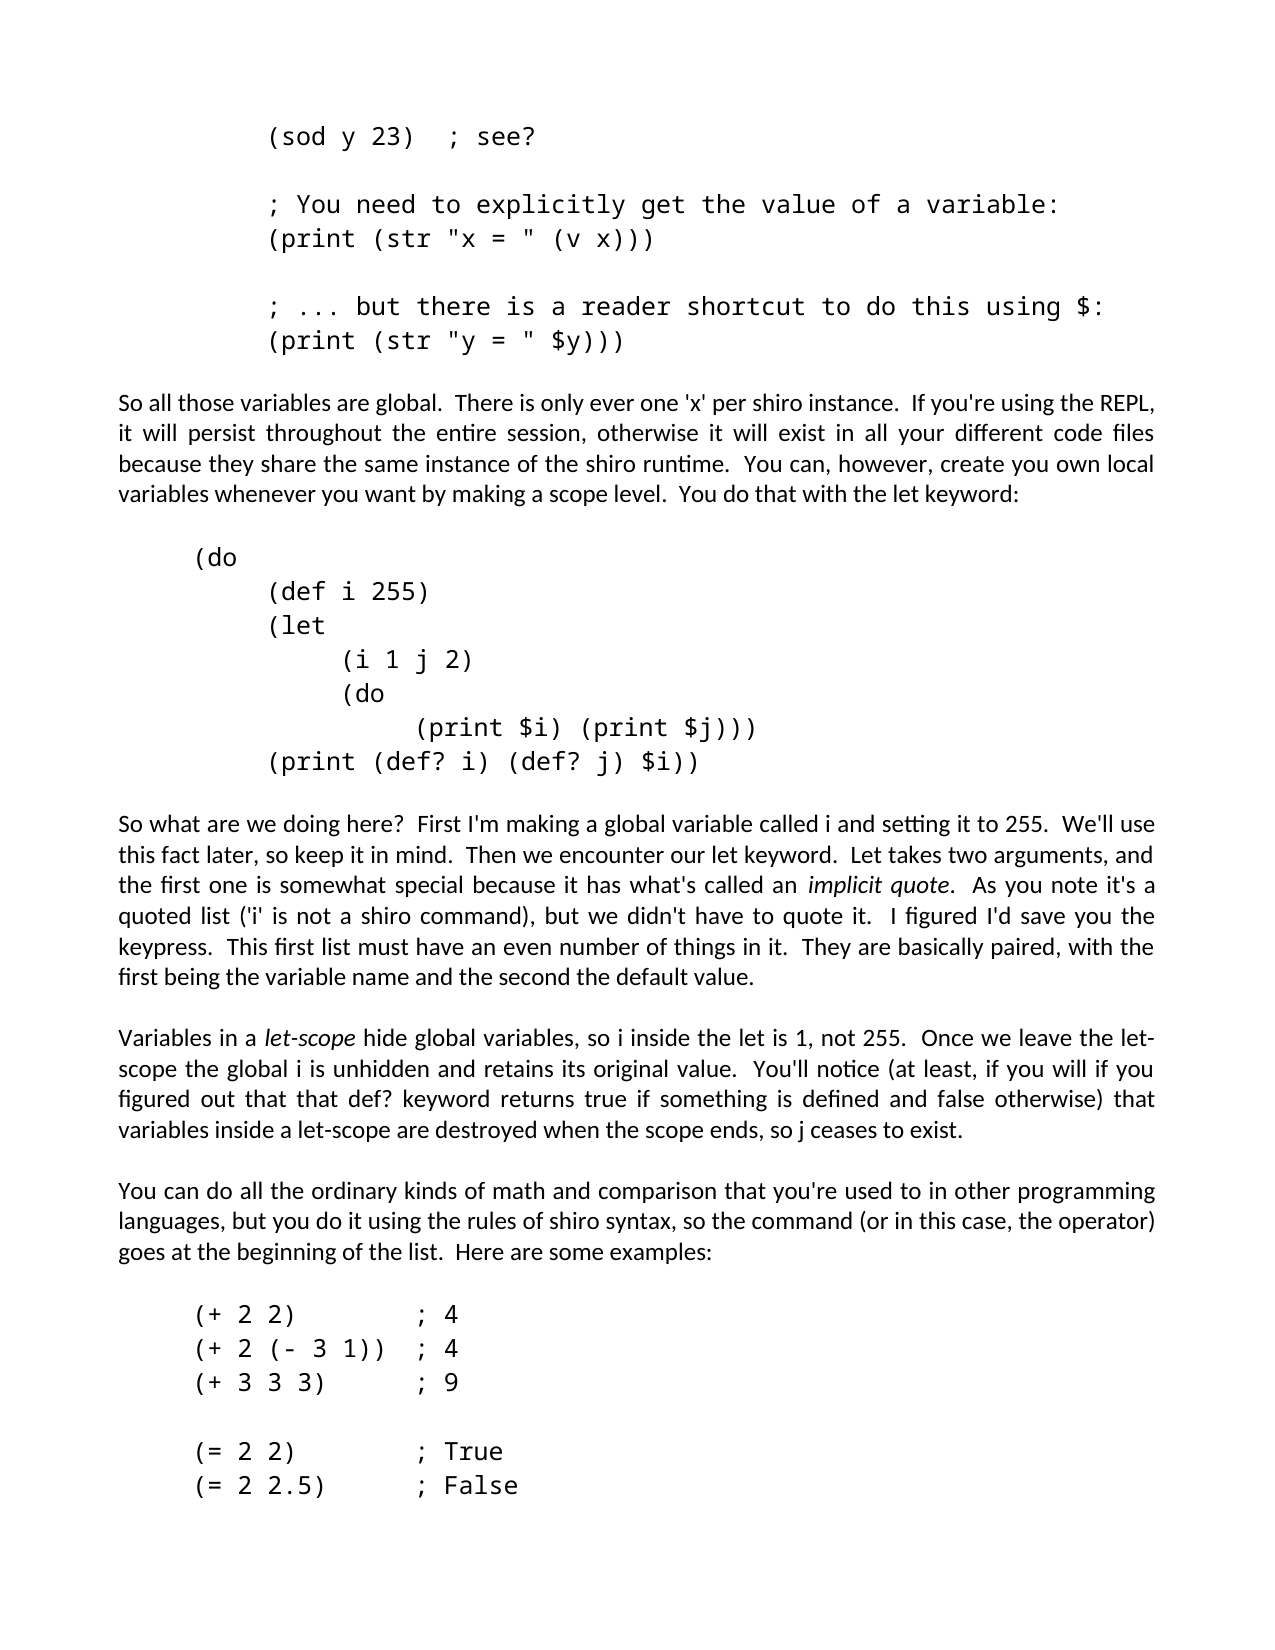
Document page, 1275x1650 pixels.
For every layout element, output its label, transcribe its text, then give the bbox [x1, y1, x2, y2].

text (print (def? i) (def? j) $i)) [118, 744, 1157, 778]
text (do [118, 540, 1157, 574]
text Variables in a let-scope hide global variables, so i inside the let is 1, not 255. Once we leave the let-scope the global i is unhidden and retains its original value. You'll notice (at least, if you will if you figured out that that def? keyword returns true if something is defined and false otherwise) that variables inside a let-scope are destroyed when the scope ends, so j ceases to exist. [118, 1022, 1157, 1144]
text ; ... but there is a reader shortcut to do this using $: [118, 288, 1157, 322]
text (i 1 j 2) [118, 642, 1157, 676]
text (let [118, 608, 1157, 642]
text (+ 3 3 3) ; 9 [118, 1365, 1157, 1399]
text You can do all the ordinary kinds of math and comparison that you're used to in other programming languages, but you do it using the rules of shiro syntax, so the command (or in this case, the operator) goes at the beginning of the list. Here are some examples: [118, 1175, 1157, 1266]
text (= 2 2.5) ; False [118, 1467, 1157, 1501]
text (+ 2 2) ; 4 [118, 1297, 1157, 1331]
text (print $i) (print $j))) [118, 710, 1157, 744]
text So all those variables are global. There is only ever one 'x' per shiro instance. If you're using the REPL, it will persist throughout the entire session, otherwise it will exist in all your different code files because they share the same instance of the shiro runtime. You can, however, create you own local variables whenever you want by making a scope level. You do that with the let keyword: [118, 387, 1157, 509]
text (print (str "y = " $y))) [118, 322, 1157, 357]
text So what are we doing here? First I'm making a global variable called i and setting it to 255. We'll use this fact later, so keep it in mind. Then we encounter our let keyword. Let takes two arguments, and the first one is somewhat special because it has what's called an implicit quote. As you note it's a quoted list ('i' is not a shiro command), but we didn't have to quote it. I figured I'd save you the keypress. This first list must have an even number of things in it. They are basically paired, with the first being the variable name and the second the default value. [118, 809, 1157, 992]
text (sod y 23) ; see? [118, 118, 1157, 152]
text (print (str "x = " (v x))) [118, 220, 1157, 254]
text (= 2 2) ; True [118, 1433, 1157, 1467]
text (+ 2 (- 3 1)) ; 4 [118, 1331, 1157, 1365]
text ; You need to explicitly get the value of a variable: [118, 186, 1157, 220]
text (def i 255) [118, 574, 1157, 608]
text (do [118, 676, 1157, 710]
